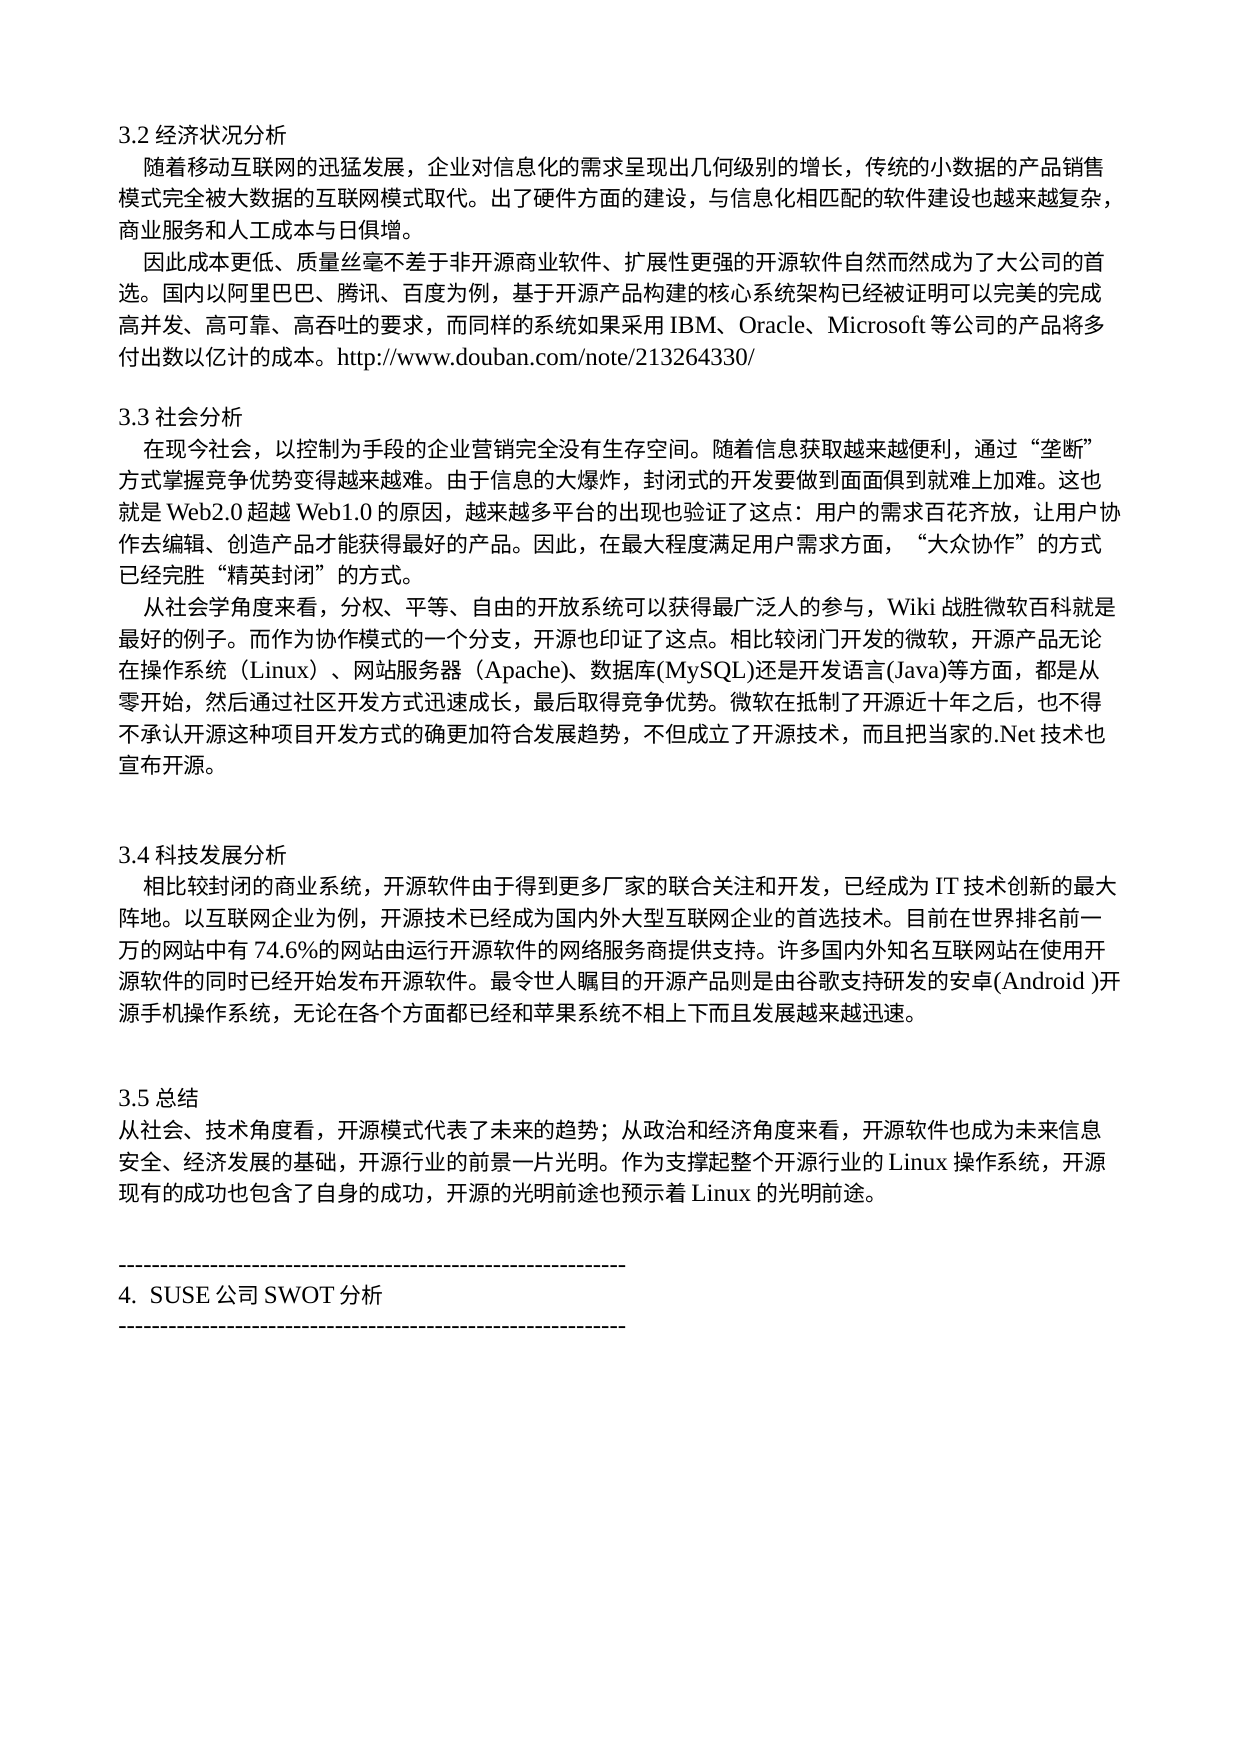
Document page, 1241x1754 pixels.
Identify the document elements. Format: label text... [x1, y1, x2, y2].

text 相比较封闭的商业系统，开源软件由于得到更多厂家的联合关注和开发，已经成为IT技术创新的最大阵地。以互联网企业为例，开源技术已经成为国内外大型互联网企业的首选技术。目前在世界排名前一万的网站中有74.6%的网站由运行开源软件的网络服务商提供支持。许多国内外知名互联网站在使用开源软件的同时已经开始发布开源软件。最令世人瞩目的开源产品则是由谷歌支持研发的安卓(Android )开源手机操作系统，无论在各个方面都已经和苹果系统不相上下而且发展越来越迅速。 [118, 869, 1122, 1028]
text 3.2 经济状况分析 [118, 118, 1122, 150]
text 3.4 科技发展分析 [118, 838, 1122, 869]
text 从社会学角度来看，分权、平等、自由的开放系统可以获得最广泛人的参与，Wiki战胜微软百科就是最好的例子。而作为协作模式的一个分支，开源也印证了这点。相比较闭门开发的微软，开源产品无论在操作系统（Linux）、网站服务器（Apache)、数据库(MySQL)还是开发语言(Java)等方面，都是从零开始，然后通过社区开发方式迅速成长，最后取得竞争优势。微软在抵制了开源近十年之后，也不得不承认开源这种项目开发方式的确更加符合发展趋势，不但成立了开源技术，而且把当家的.Net技术也宣布开源。 [118, 590, 1122, 780]
text ------------------------------------------------------------- [118, 1310, 1122, 1338]
text ------------------------------------------------------------- [118, 1249, 1122, 1278]
text 从社会、技术角度看，开源模式代表了未来的趋势；从政治和经济角度来看，开源软件也成为未来信息安全、经济发展的基础，开源行业的前景一片光明。作为支撑起整个开源行业的Linux操作系统，开源现有的成功也包含了自身的成功，开源的光明前途也预示着Linux的光明前途。 [118, 1113, 1122, 1208]
text 3.3 社会分析 [118, 400, 1122, 432]
text 因此成本更低、质量丝毫不差于非开源商业软件、扩展性更强的开源软件自然而然成为了大公司的首选。国内以阿里巴巴、腾讯、百度为例，基于开源产品构建的核心系统架构已经被证明可以完美的完成高并发、高可靠、高吞吐的要求，而同样的系统如果采用IBM、Oracle、Microsoft等公司的产品将多付出数以亿计的成本。http://www.douban.com/note/213264330/ [118, 245, 1122, 371]
text 3.5 总结 [118, 1081, 1122, 1113]
text 4. SUSE公司SWOT分析 [118, 1278, 1122, 1310]
text 在现今社会，以控制为手段的企业营销完全没有生存空间。随着信息获取越来越便利，通过“垄断”方式掌握竞争优势变得越来越难。由于信息的大爆炸，封闭式的开发要做到面面俱到就难上加难。这也就是Web2.0超越Web1.0的原因，越来越多平台的出现也验证了这点：用户的需求百花齐放，让用户协作去编辑、创造产品才能获得最好的产品。因此，在最大程度满足用户需求方面，“大众协作”的方式已经完胜“精英封闭”的方式。 [118, 432, 1122, 590]
text 随着移动互联网的迅猛发展，企业对信息化的需求呈现出几何级别的增长，传统的小数据的产品销售模式完全被大数据的互联网模式取代。出了硬件方面的建设，与信息化相匹配的软件建设也越来越复杂，商业服务和人工成本与日俱增。 [118, 150, 1122, 245]
